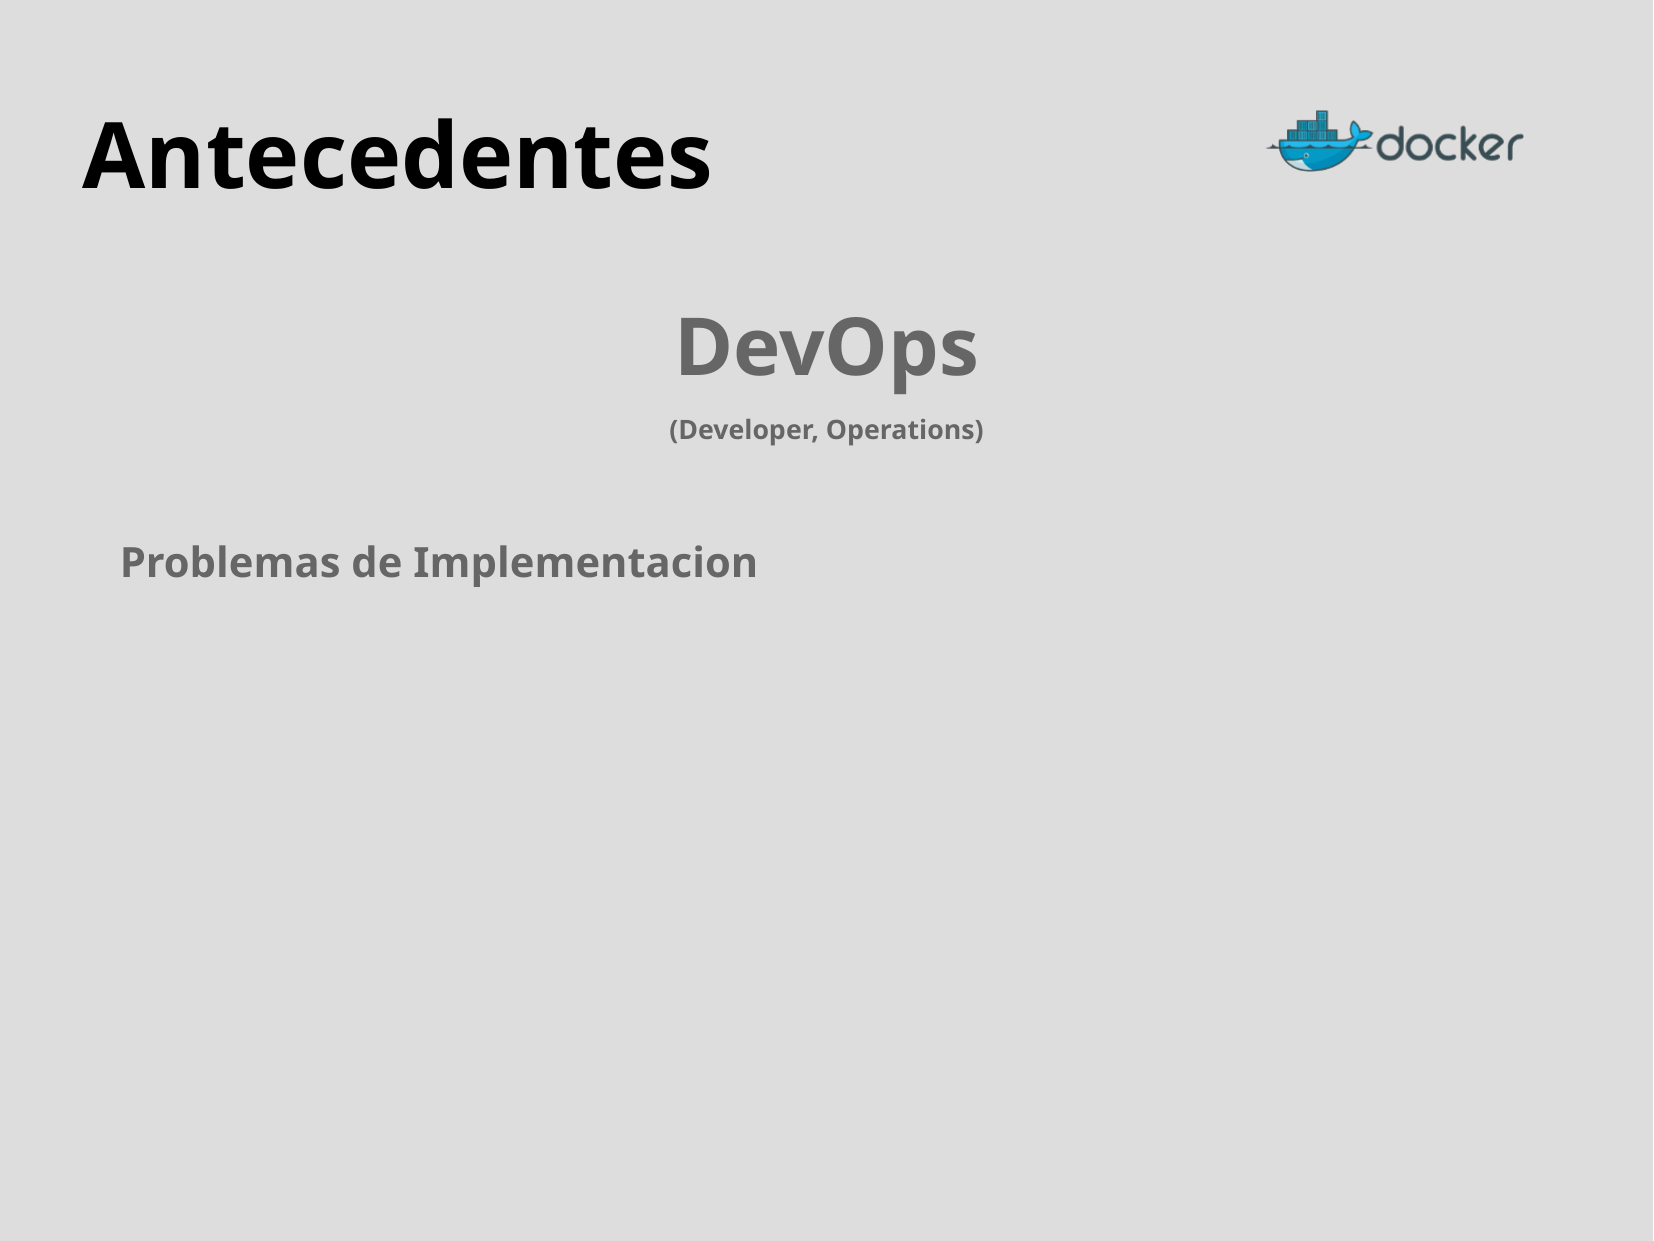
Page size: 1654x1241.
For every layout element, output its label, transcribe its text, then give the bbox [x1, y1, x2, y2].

list DevOps (Developer, Operations) [82, 290, 1571, 451]
picture [1244, 89, 1545, 193]
title Antecedentes [82, 49, 1571, 257]
text_box Problemas de Implementacion [105, 525, 1546, 1141]
